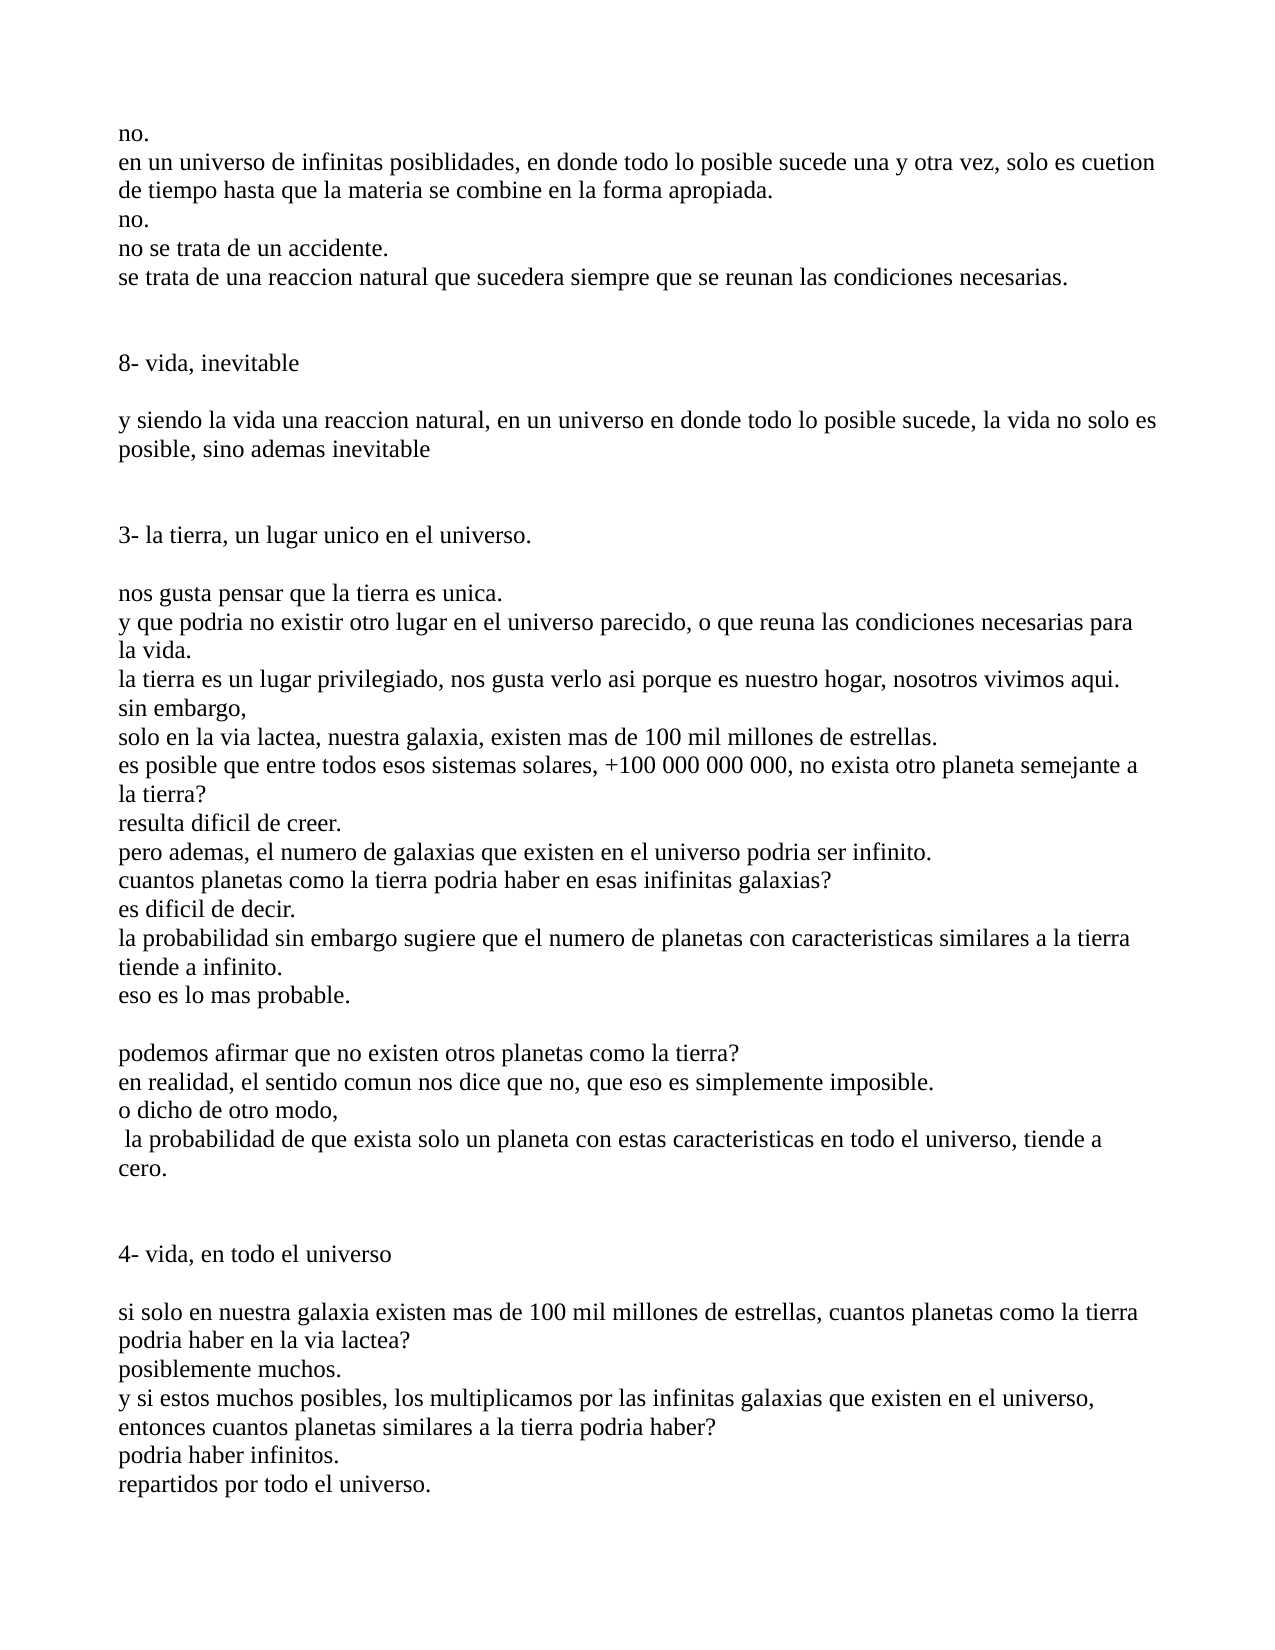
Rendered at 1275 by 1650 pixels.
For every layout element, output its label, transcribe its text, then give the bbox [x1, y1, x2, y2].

text o dicho de otro modo, [118, 1096, 1157, 1124]
text pero ademas, el numero de galaxias que existen en el universo podria ser infinito. [118, 837, 1157, 866]
text la probabilidad de que exista solo un planeta con estas caracteristicas en todo el universo, tiende a cero. [118, 1124, 1157, 1182]
text no. [118, 204, 1157, 233]
text la tierra es un lugar privilegiado, nos gusta verlo asi porque es nuestro hogar, nosotros vivimos aqui. [118, 664, 1157, 693]
text no. [118, 118, 1157, 147]
text 3- la tierra, un lugar unico en el universo. [118, 521, 1157, 549]
text repartidos por todo el universo. [118, 1469, 1157, 1498]
text sin embargo, [118, 693, 1157, 722]
text podria haber infinitos. [118, 1441, 1157, 1469]
text y que podria no existir otro lugar en el universo parecido, o que reuna las condiciones necesarias para la vida. [118, 607, 1157, 664]
text podemos afirmar que no existen otros planetas como la tierra? [118, 1038, 1157, 1067]
text en un universo de infinitas posiblidades, en donde todo lo posible sucede una y otra vez, solo es cuetion de tiempo hasta que la materia se combine en la forma apropiada. [118, 147, 1157, 204]
text se trata de una reaccion natural que sucedera siempre que se reunan las condiciones necesarias. [118, 262, 1157, 291]
text posiblemente muchos. [118, 1354, 1157, 1383]
text nos gusta pensar que la tierra es unica. [118, 578, 1157, 607]
text cuantos planetas como la tierra podria haber en esas inifinitas galaxias? [118, 866, 1157, 894]
text y siendo la vida una reaccion natural, en un universo en donde todo lo posible sucede, la vida no solo es posible, sino ademas inevitable [118, 406, 1157, 463]
text eso es lo mas probable. [118, 981, 1157, 1009]
text es dificil de decir. [118, 894, 1157, 923]
text entonces cuantos planetas similares a la tierra podria haber? [118, 1412, 1157, 1441]
text solo en la via lactea, nuestra galaxia, existen mas de 100 mil millones de estrellas. [118, 722, 1157, 751]
text no se trata de un accidente. [118, 233, 1157, 262]
text la probabilidad sin embargo sugiere que el numero de planetas con caracteristicas similares a la tierra tiende a infinito. [118, 923, 1157, 981]
text y si estos muchos posibles, los multiplicamos por las infinitas galaxias que existen en el universo, [118, 1383, 1157, 1412]
text es posible que entre todos esos sistemas solares, +100 000 000 000, no exista otro planeta semejante a la tierra? [118, 751, 1157, 808]
text en realidad, el sentido comun nos dice que no, que eso es simplemente imposible. [118, 1067, 1157, 1096]
text 8- vida, inevitable [118, 348, 1157, 377]
text resulta dificil de creer. [118, 808, 1157, 837]
text 4- vida, en todo el universo [118, 1239, 1157, 1268]
text si solo en nuestra galaxia existen mas de 100 mil millones de estrellas, cuantos planetas como la tierra podria haber en la via lactea? [118, 1297, 1157, 1354]
